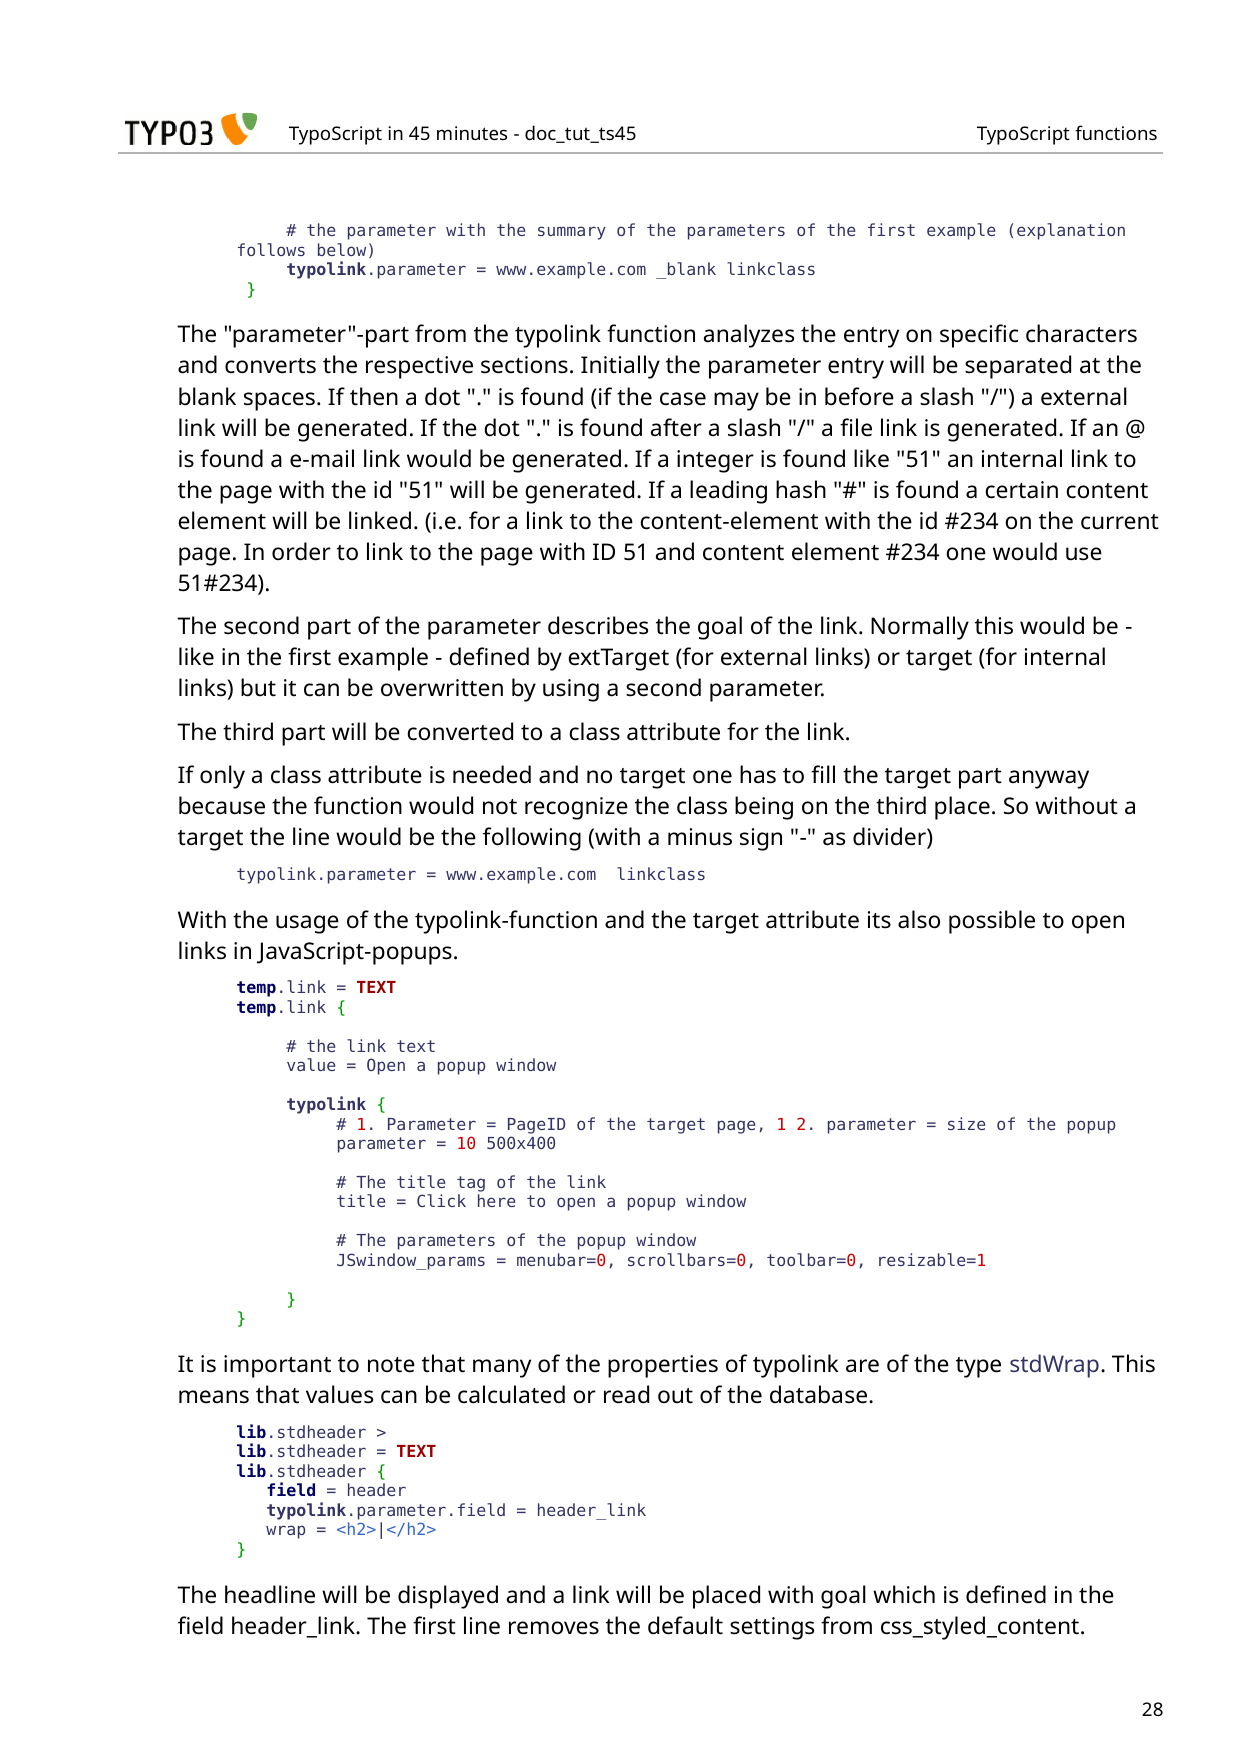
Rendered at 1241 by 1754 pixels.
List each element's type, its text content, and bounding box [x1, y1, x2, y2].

text title = Click here to open a popup window [236, 1192, 1163, 1212]
text typolink.parameter = www.example.com  linkclass [236, 865, 1163, 884]
text # the link text [236, 1037, 1163, 1056]
text temp.link = TEXT [236, 978, 1163, 998]
text typolink.parameter.field = header_link [236, 1501, 1163, 1520]
text } [236, 1309, 1163, 1329]
text The second part of the parameter describes the goal of the link. Normally this would be - like in the first example - defined by extTarget (for external links) or target (for internal links) but it can be overwritten by using a second parameter. [177, 610, 1163, 703]
text value = Open a popup window [236, 1056, 1163, 1076]
picture [124, 112, 260, 145]
text With the usage of the typolink-function and the target attribute its also possible to open links in JavaScript-popups. [177, 904, 1163, 966]
text field = header [236, 1481, 1163, 1501]
text lib.stdheader > [236, 1423, 1163, 1442]
text typolink { [236, 1095, 1163, 1114]
text # The parameters of the popup window [236, 1231, 1163, 1251]
text The headline will be displayed and a link will be placed with goal which is defined in the field header_link. The first line removes the default settings from css_styled_content. [177, 1578, 1163, 1641]
text JSwindow_params = menubar=0, scrollbars=0, toolbar=0, resizable=1 [236, 1251, 1163, 1270]
text # the parameter with the summary of the parameters of the first example (explanation follows below) [236, 221, 1163, 260]
text typolink.parameter = www.example.com _blank linkclass [236, 260, 1163, 279]
text lib.stdheader { [236, 1462, 1163, 1481]
text wrap = <h2>|</h2> [236, 1520, 1163, 1539]
text # 1. Parameter = PageID of the target page, 1 2. parameter = size of the popup [236, 1114, 1163, 1134]
text temp.link { [236, 998, 1163, 1017]
text } [236, 1290, 1163, 1309]
text If only a class attribute is needed and no target one has to fill the target part anyway because the function would not recognize the class being on the third place. So without a target the line would be the following (with a minus sign "-" as divider) [177, 759, 1163, 852]
text The third part will be converted to a class attribute for the link. [177, 716, 1163, 747]
text parameter = 10 500x400 [236, 1134, 1163, 1153]
text lib.stdheader = TEXT [236, 1442, 1163, 1462]
text # The title tag of the link [236, 1173, 1163, 1192]
text The "parameter"-part from the typolink function analyzes the entry on specific characters and converts the respective sections. Initially the parameter entry will be separated at the blank spaces. If then a dot "." is found (if the case may be in before a slash "/") a external link will be generated. If the dot "." is found after a slash "/" a file link is generated. If an @ is found a e-mail link would be generated. If a integer is found like "51" an internal link to the page with the id "51" will be generated. If a leading hash "#" is found a certain content element will be linked. (i.e. for a link to the content-element with the id #234 on the current page. In order to link to the page with ID 51 and content element #234 one would use 51#234). [177, 318, 1163, 598]
text } [236, 1539, 1163, 1559]
text } [236, 279, 1163, 299]
text It is important to note that many of the properties of typolink are of the type stdWrap. This means that values can be calculated or read out of the database. [177, 1348, 1163, 1410]
